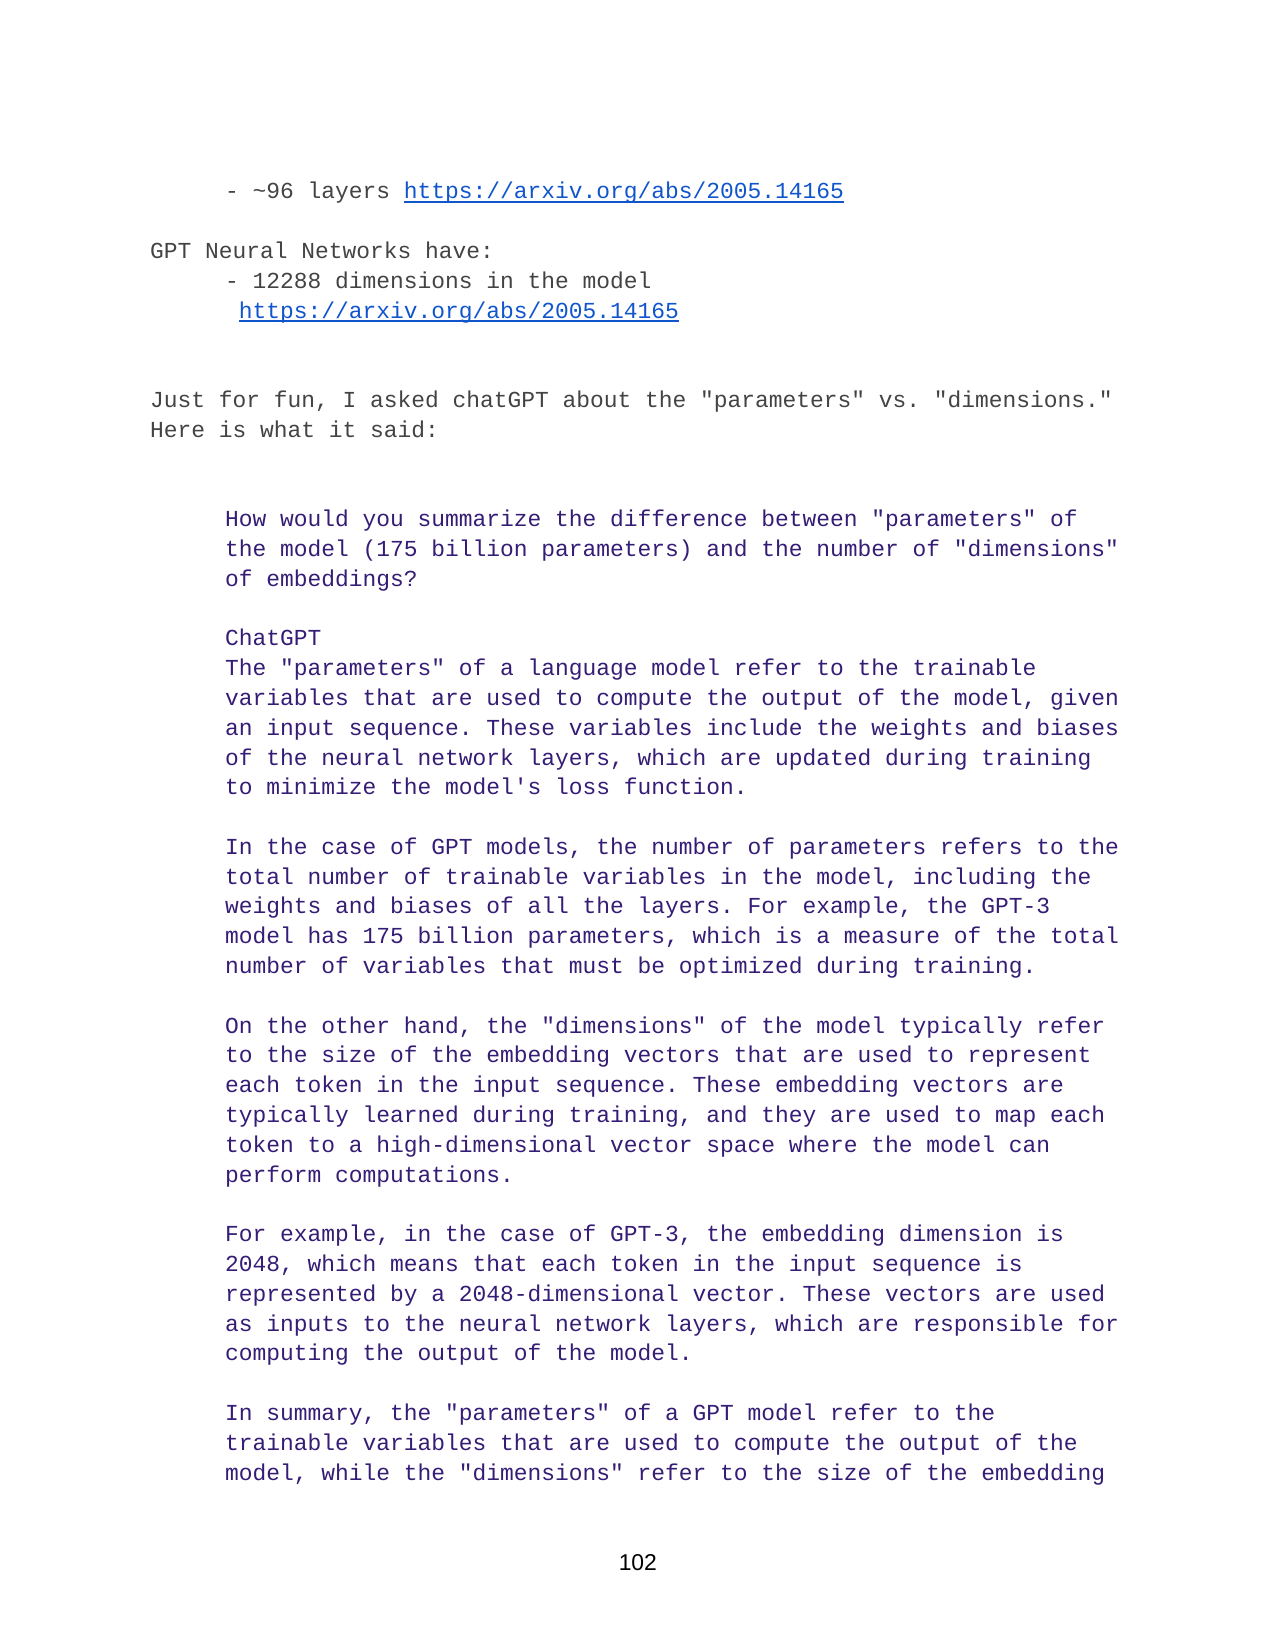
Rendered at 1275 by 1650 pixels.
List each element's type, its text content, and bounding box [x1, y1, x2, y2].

text GPT Neural Networks have: [150, 239, 1125, 265]
text In the case of GPT models, the number of parameters refers to the total number of trainable variables in the model, including the weights and biases of all the layers. For example, the GPT-3 model has 175 billion parameters, which is a measure of the total number of variables that must be optimized during training. [225, 835, 1125, 980]
text https://arxiv.org/abs/2005.14165 [225, 299, 1125, 325]
text In summary, the "parameters" of a GPT model refer to the trainable variables that are used to compute the output of the model, while the "dimensions" refer to the size of the embedding [225, 1401, 1125, 1487]
text Just for fun, I asked chatGPT about the "parameters" vs. "dimensions." Here is what it said: [150, 388, 1125, 444]
text The "parameters" of a language model refer to the trainable variables that are used to compute the output of the model, given an input sequence. These variables include the weights and biases of the neural network layers, which are updated during training to minimize the model's loss function. [225, 656, 1125, 802]
text For example, in the case of GPT-3, the embedding dimension is 2048, which means that each token in the input sequence is represented by a 2048-dimensional vector. These vectors are used as inputs to the neural network layers, which are responsible for computing the output of the model. [225, 1222, 1125, 1368]
text On the other hand, the "dimensions" of the model typically refer to the size of the embedding vectors that are used to represent each token in the input sequence. These embedding vectors are typically learned during training, and they are used to map each token to a high-dimensional vector space where the model can perform computations. [225, 1014, 1125, 1189]
text - 12288 dimensions in the model [225, 269, 1125, 295]
text - ~96 layers https://arxiv.org/abs/2005.14165 [225, 180, 1125, 206]
text ChatGPT [225, 627, 1125, 653]
text How would you summarize the difference between "parameters" of the model (175 billion parameters) and the number of "dimensions" of embeddings? [225, 507, 1125, 593]
